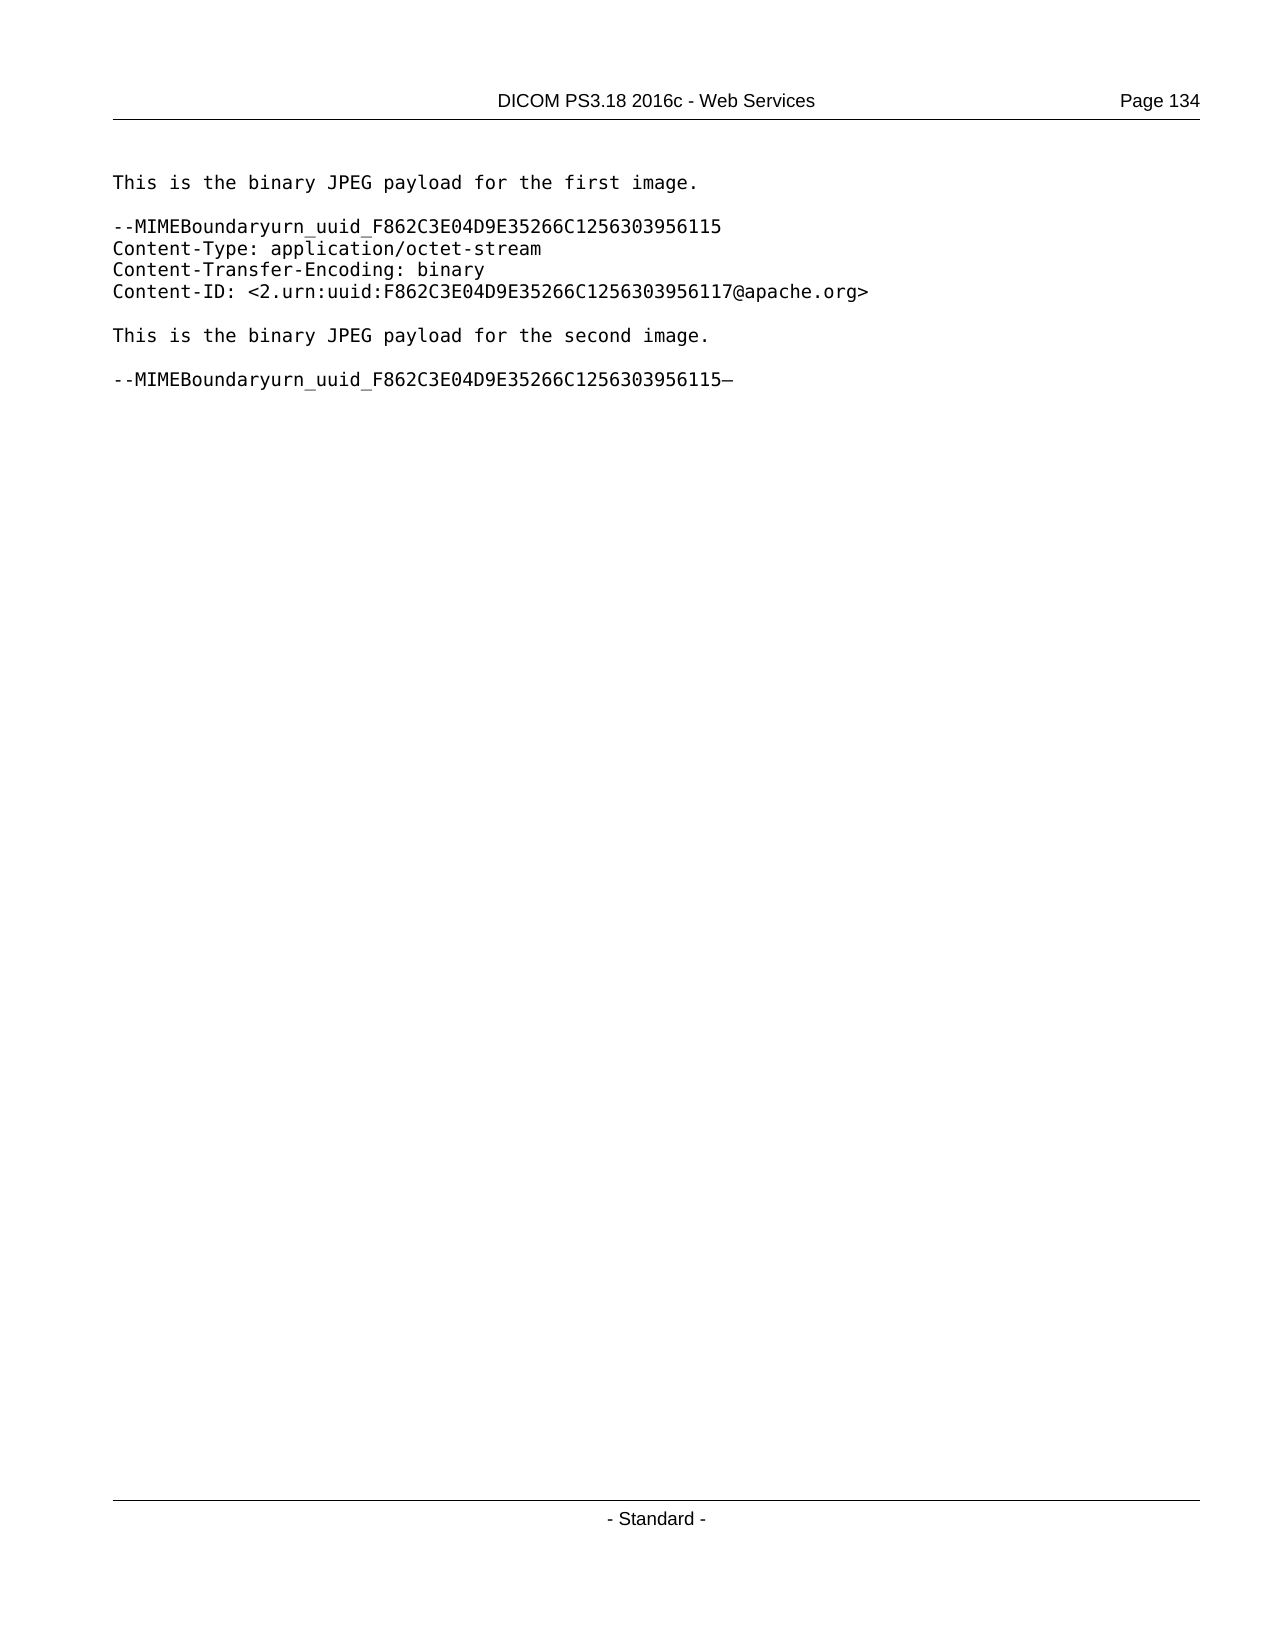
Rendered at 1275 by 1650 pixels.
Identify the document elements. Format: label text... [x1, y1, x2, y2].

text This is the binary JPEG payload for the first image. --MIMEBoundaryurn_uuid_F862C3E04D9E35266C1256303956115 Content-Type: application/octet-stream Content-Transfer-Encoding: binary Content-ID: <2.urn:uuid:F862C3E04D9E35266C1256303956117@apache.org> This is the binary JPEG payload for the second image. --MIMEBoundaryurn_uuid_F862C3E04D9E35266C1256303956115— [112, 150, 1200, 419]
